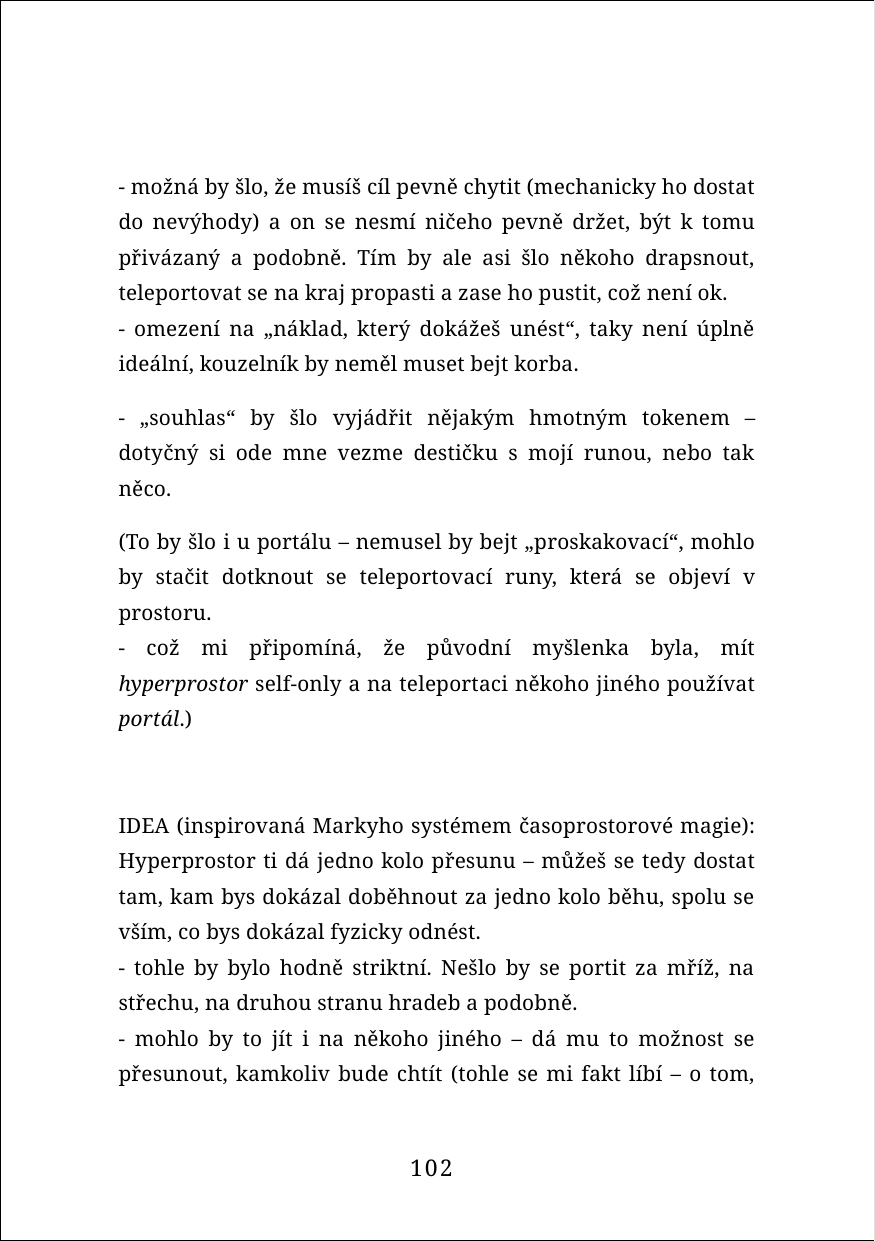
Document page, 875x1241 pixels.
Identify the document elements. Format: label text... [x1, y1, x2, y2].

text - možná by šlo, že musíš cíl pevně chytit (mechanicky ho dostat do nevýhody) a on se nesmí ničeho pevně držet, být k tomu přivázaný a podobně. Tím by ale asi šlo někoho drapsnout, teleportovat se na kraj propasti a zase ho pustit, což není ok. - omezení na „náklad, který dokážeš unést“, taky není úplně ideální, kouzelník by neměl muset bejt korba. [118, 172, 756, 378]
text IDEA (inspirovaná Markyho systémem časoprostorové magie): Hyperprostor ti dá jedno kolo přesunu – můžeš se tedy dostat tam, kam bys dokázal doběhnout za jedno kolo běhu, spolu se vším, co bys dokázal fyzicky odnést. - tohle by bylo hodně striktní. Nešlo by se portit za mříž, na střechu, na druhou stranu hradeb a podobně. - mohlo by to jít i na někoho jiného – dá mu to možnost se přesunout, kamkoliv bude chtít (tohle se mi fakt líbí – o tom, [118, 811, 756, 1088]
text - „souhlas“ by šlo vyjádřit nějakým hmotným tokenem – dotyčný si ode mne vezme destičku s mojí runou, nebo tak něco. [118, 403, 756, 502]
text (To by šlo i u portálu – nemusel by bejt „proskakovací“, mohlo by stačit dotknout se teleportovací runy, která se objeví v prostoru. - což mi připomíná, že původní myšlenka byla, mít hyperprostor self-only a na teleportaci někoho jiného používat portál.) [118, 527, 756, 733]
